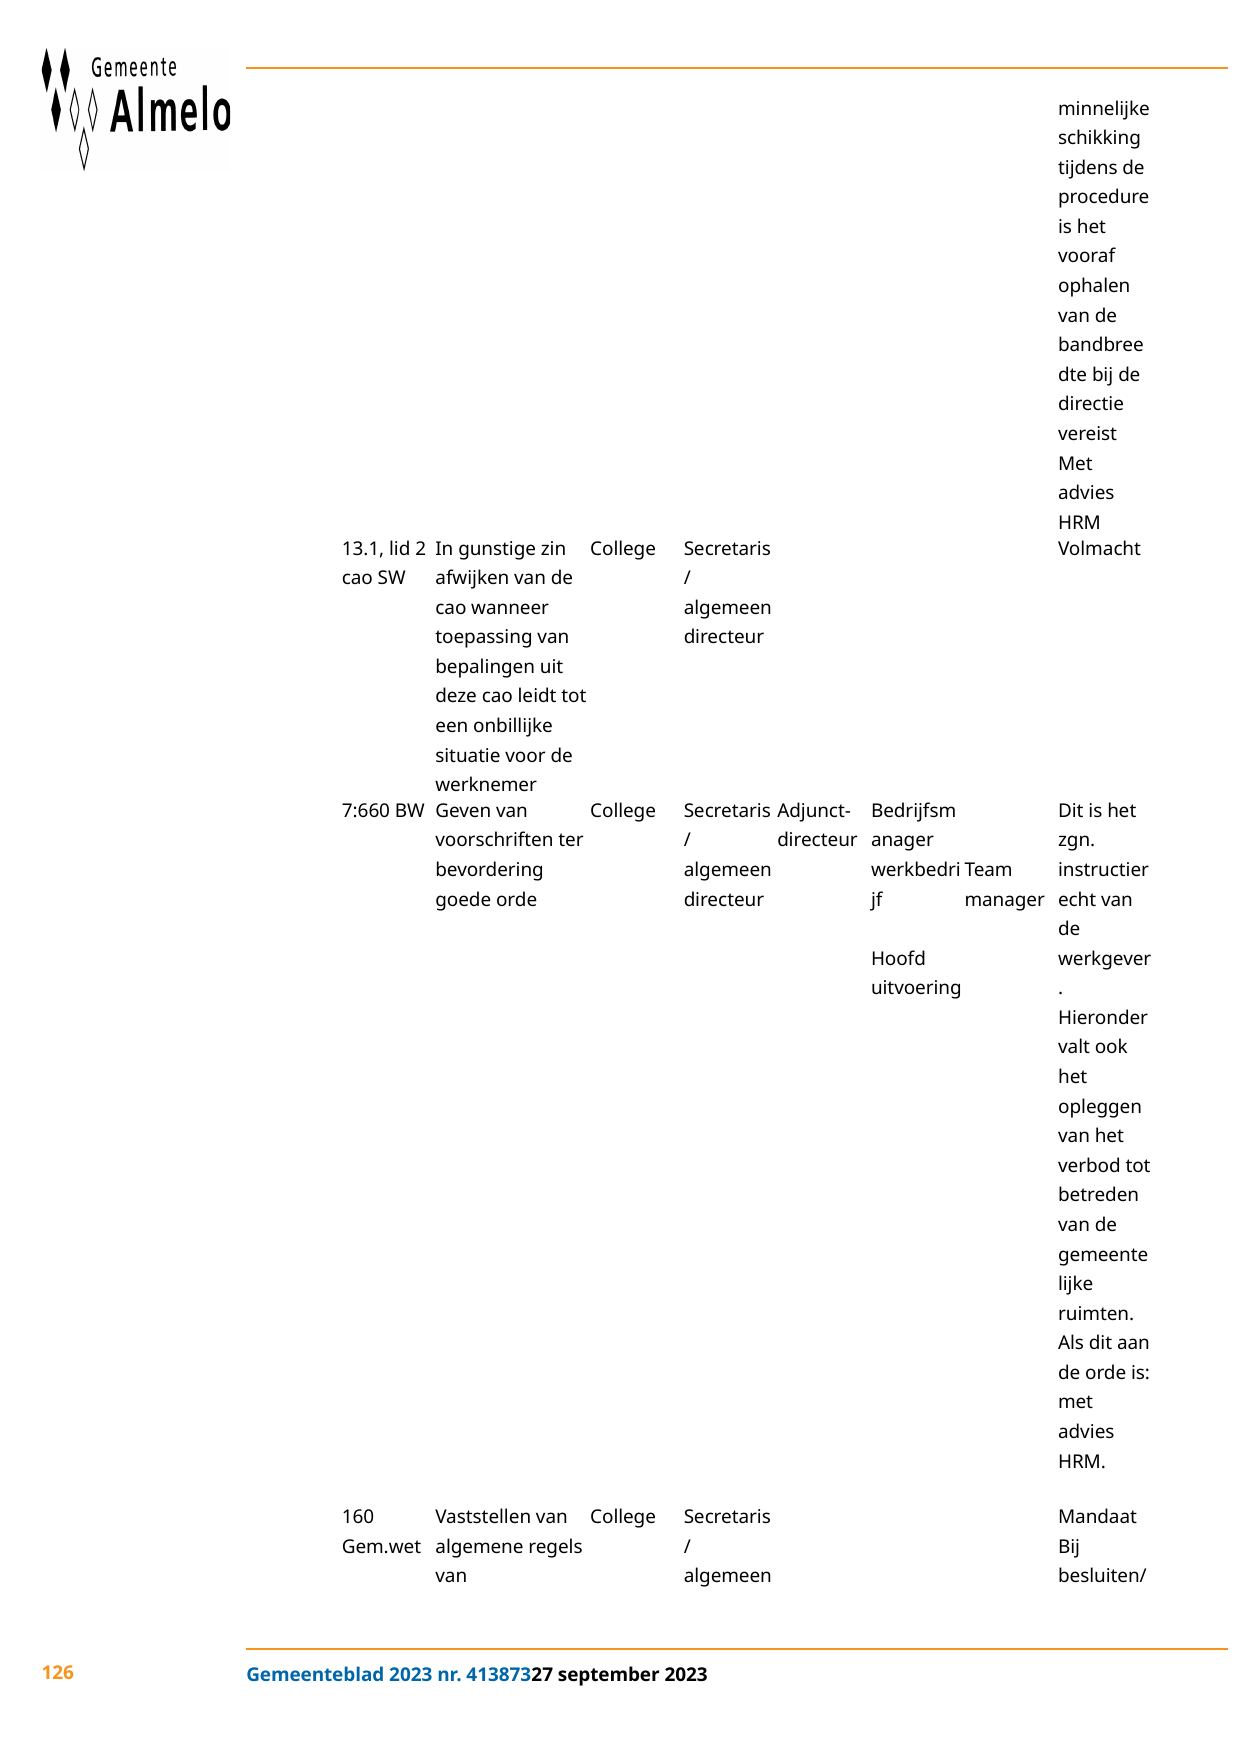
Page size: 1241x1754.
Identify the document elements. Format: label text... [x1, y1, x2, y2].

table_cell [248, 535, 342, 797]
table_cell College [590, 535, 683, 797]
table_cell [248, 797, 342, 1503]
table_cell Bedrijfsmanager werkbedrijf Hoofd uitvoering [871, 797, 964, 1503]
picture [41, 47, 231, 172]
table_cell [871, 95, 964, 535]
table_cell Vaststellen van algemene regels van [435, 1503, 590, 1588]
table_cell [435, 95, 590, 535]
table_cell [871, 535, 964, 797]
table_cell [590, 95, 683, 535]
table_cell [964, 1503, 1058, 1588]
table_cell Adjunct-directeur [777, 797, 871, 1503]
table_cell [964, 535, 1058, 797]
table_cell Secretaris/ algemeen directeur [684, 797, 777, 1503]
table_cell [871, 1503, 964, 1588]
table_cell College [590, 1503, 683, 1588]
table_cell [777, 95, 871, 535]
table_cell Geven van voorschriften ter bevordering goede orde [435, 797, 590, 1503]
table_cell College [590, 797, 683, 1503]
table_cell [684, 95, 777, 535]
table_cell 160 Gem.wet [342, 1503, 435, 1588]
table_cell minnelijke schikking tijdens de procedure is het vooraf ophalen van de bandbreedte bij de directie vereist Met advies HRM [1058, 95, 1152, 535]
table_cell [342, 95, 435, 535]
table_cell [777, 535, 871, 797]
table_cell [964, 95, 1058, 535]
table_cell 7:660 BW [342, 797, 435, 1503]
table_cell Mandaat Bij besluiten/ [1058, 1503, 1152, 1588]
table_cell Secretaris/ algemeen [684, 1503, 777, 1588]
table_cell 13.1, lid 2 cao SW [342, 535, 435, 797]
table_cell Secretaris/ algemeen directeur [684, 535, 777, 797]
table_cell Volmacht [1058, 535, 1152, 797]
table_cell In gunstige zin afwijken van de cao wanneer toepassing van bepalingen uit deze cao leidt tot een onbillijke situatie voor de werknemer [435, 535, 590, 797]
table_cell [777, 1503, 871, 1588]
table_cell Dit is het zgn. instructierecht van de werkgever. Hieronder valt ook het opleggen van het verbod tot betreden van de gemeentelijke ruimten. Als dit aan de orde is: met advies HRM. [1058, 797, 1152, 1503]
table_cell [248, 1503, 342, 1588]
table_cell [248, 95, 342, 535]
table_cell Team manager [964, 797, 1058, 1503]
